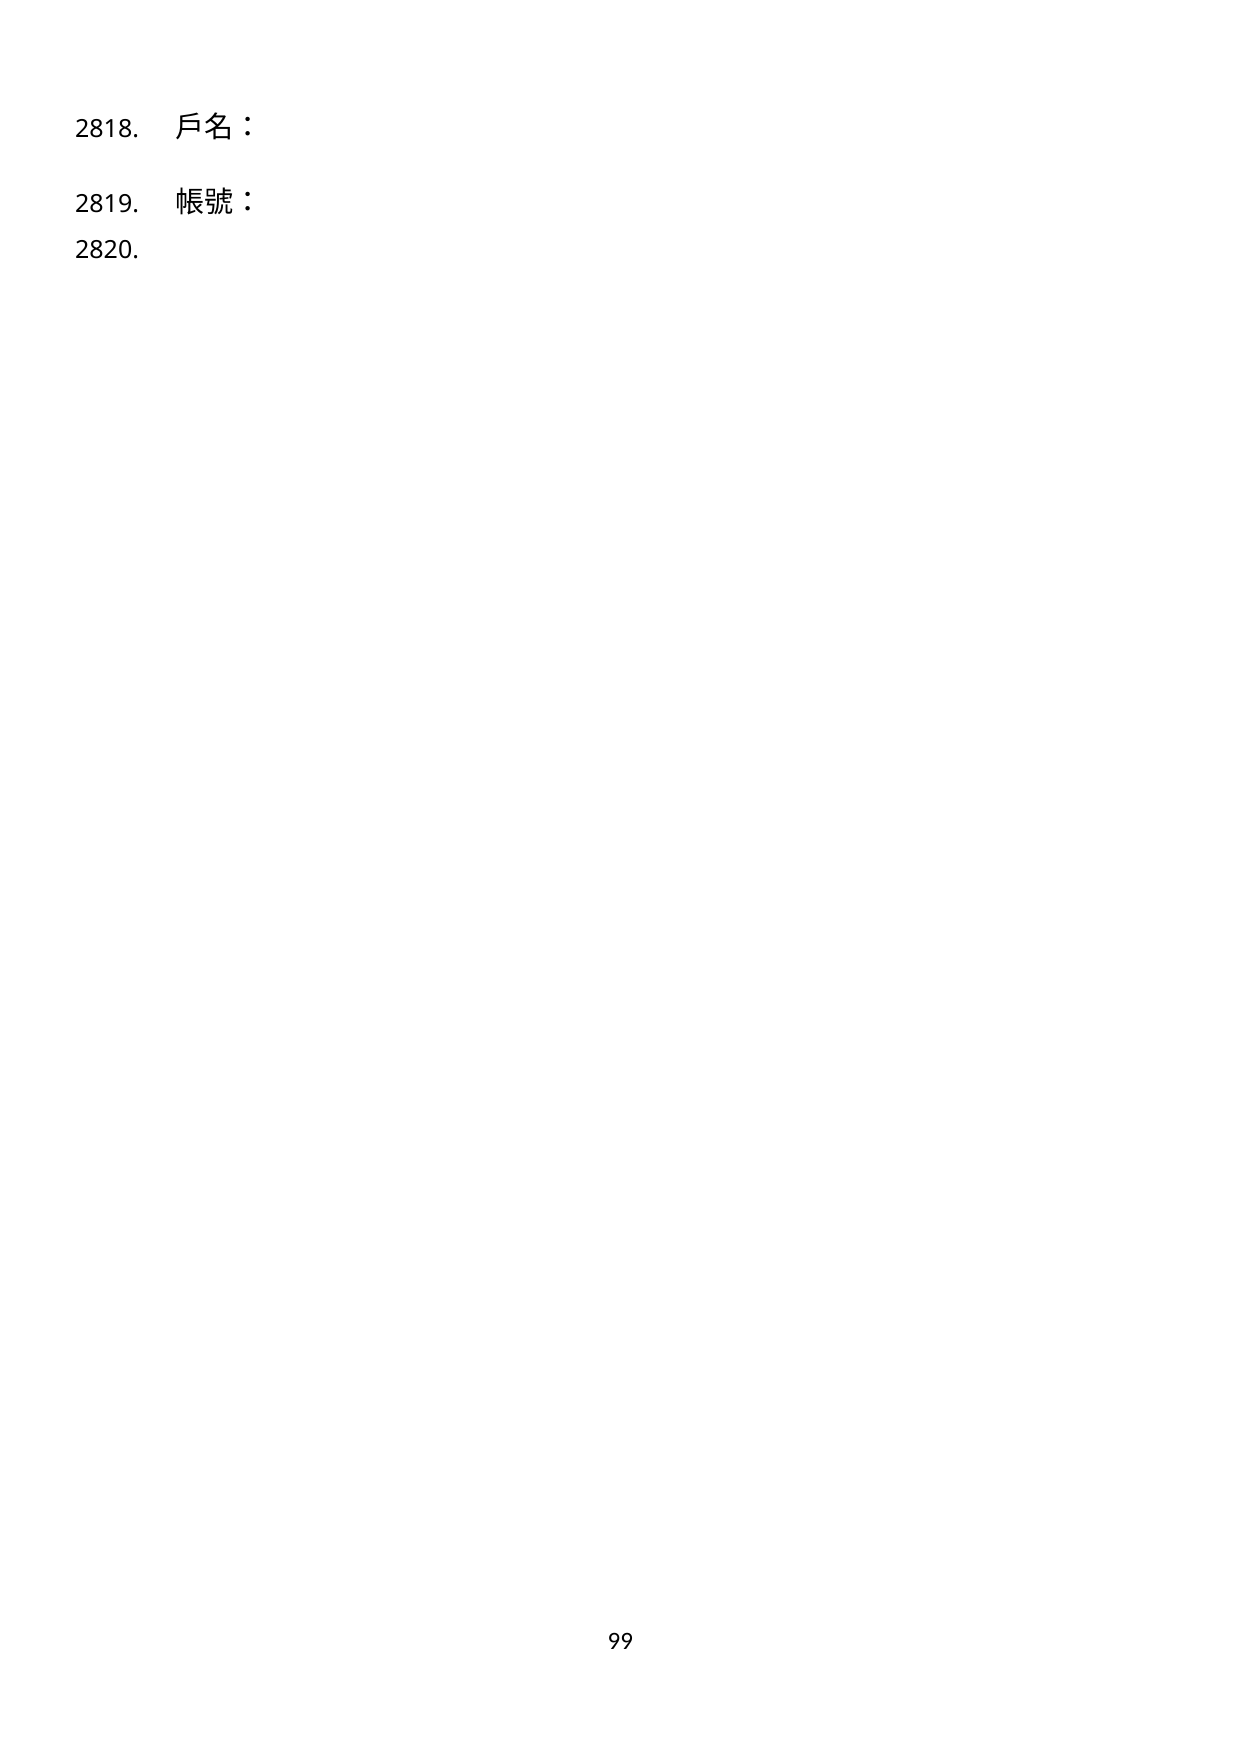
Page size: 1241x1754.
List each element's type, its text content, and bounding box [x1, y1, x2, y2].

list 戶名： [75, 81, 1165, 156]
list 帳號： [75, 156, 1165, 231]
